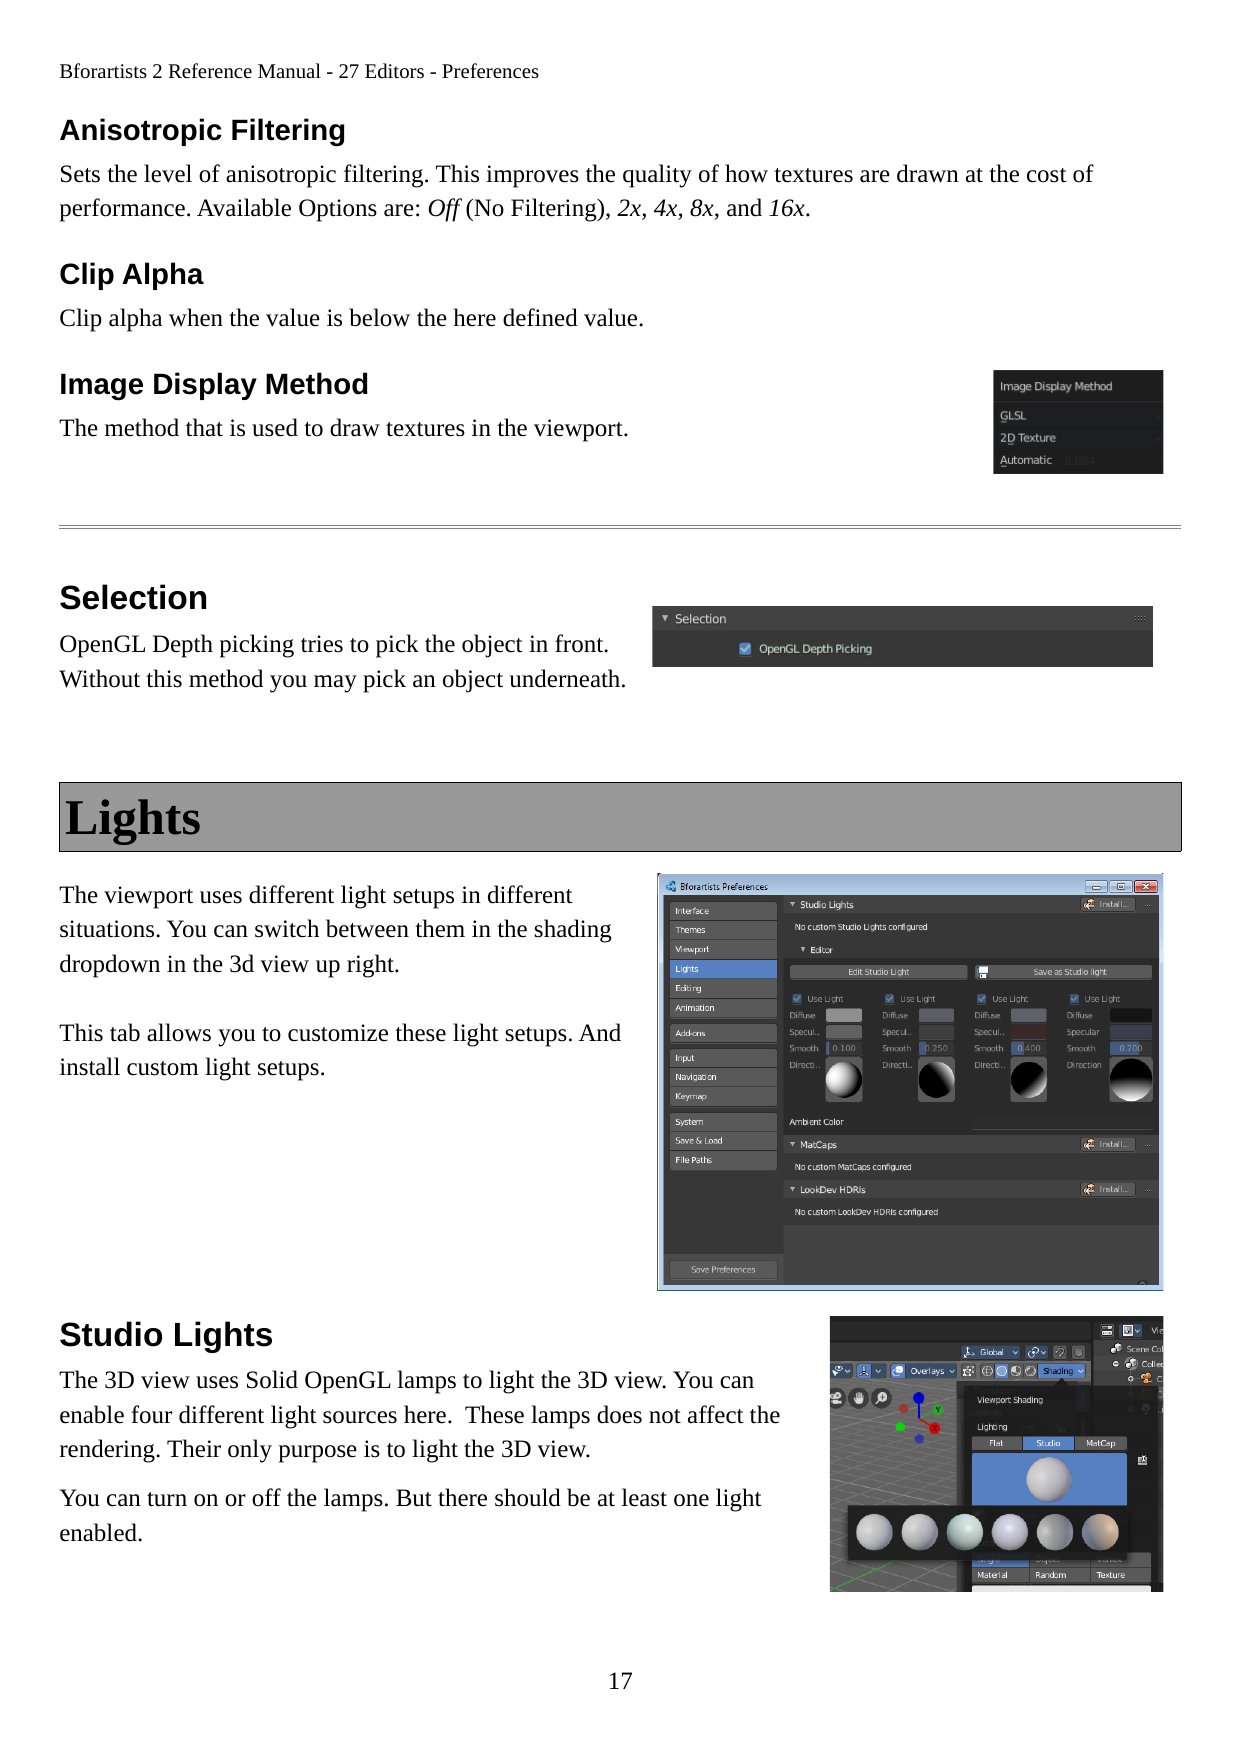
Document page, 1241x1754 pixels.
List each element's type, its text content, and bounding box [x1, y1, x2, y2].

subtitle Selection [59, 578, 1181, 617]
picture [993, 370, 1164, 474]
text The viewport uses different light setups in different situations. You can switch between them in the shading dropdown in the 3d view up right. [59, 880, 657, 977]
subtitle Image Display Method [59, 367, 1181, 401]
text The method that is used to draw textures in the viewport. [59, 413, 993, 442]
table_header Lights [60, 783, 1181, 851]
subtitle Clip Alpha [59, 257, 1181, 291]
text This tab allows you to customize these light setups. And install custom light setups. [59, 1018, 657, 1081]
subtitle Studio Lights [59, 1314, 1181, 1353]
subtitle Anisotropic Filtering [59, 113, 1181, 146]
picture [829, 1316, 1164, 1592]
picture [652, 606, 1153, 667]
text The 3D view uses Solid OpenGL lamps to light the 3D view. You can enable four different light sources here. These lamps does not affect the rendering. Their only purpose is to light the 3D view. [59, 1366, 829, 1463]
text Clip alpha when the value is below the here defined value. [59, 303, 1181, 332]
text Sets the level of anisotropic filtering. This improves the quality of how textures are drawn at the cost of performance. Available Options are: Off (No Filtering), 2x, 4x, 8x, and 16x. [59, 159, 1181, 222]
text You can turn on or off the lamps. But there should be at least one light enabled. [59, 1483, 829, 1547]
picture [657, 873, 1164, 1291]
text OpenGL Depth picking tries to pick the object in front. Without this method you may pick an object underneath. [59, 629, 1181, 693]
